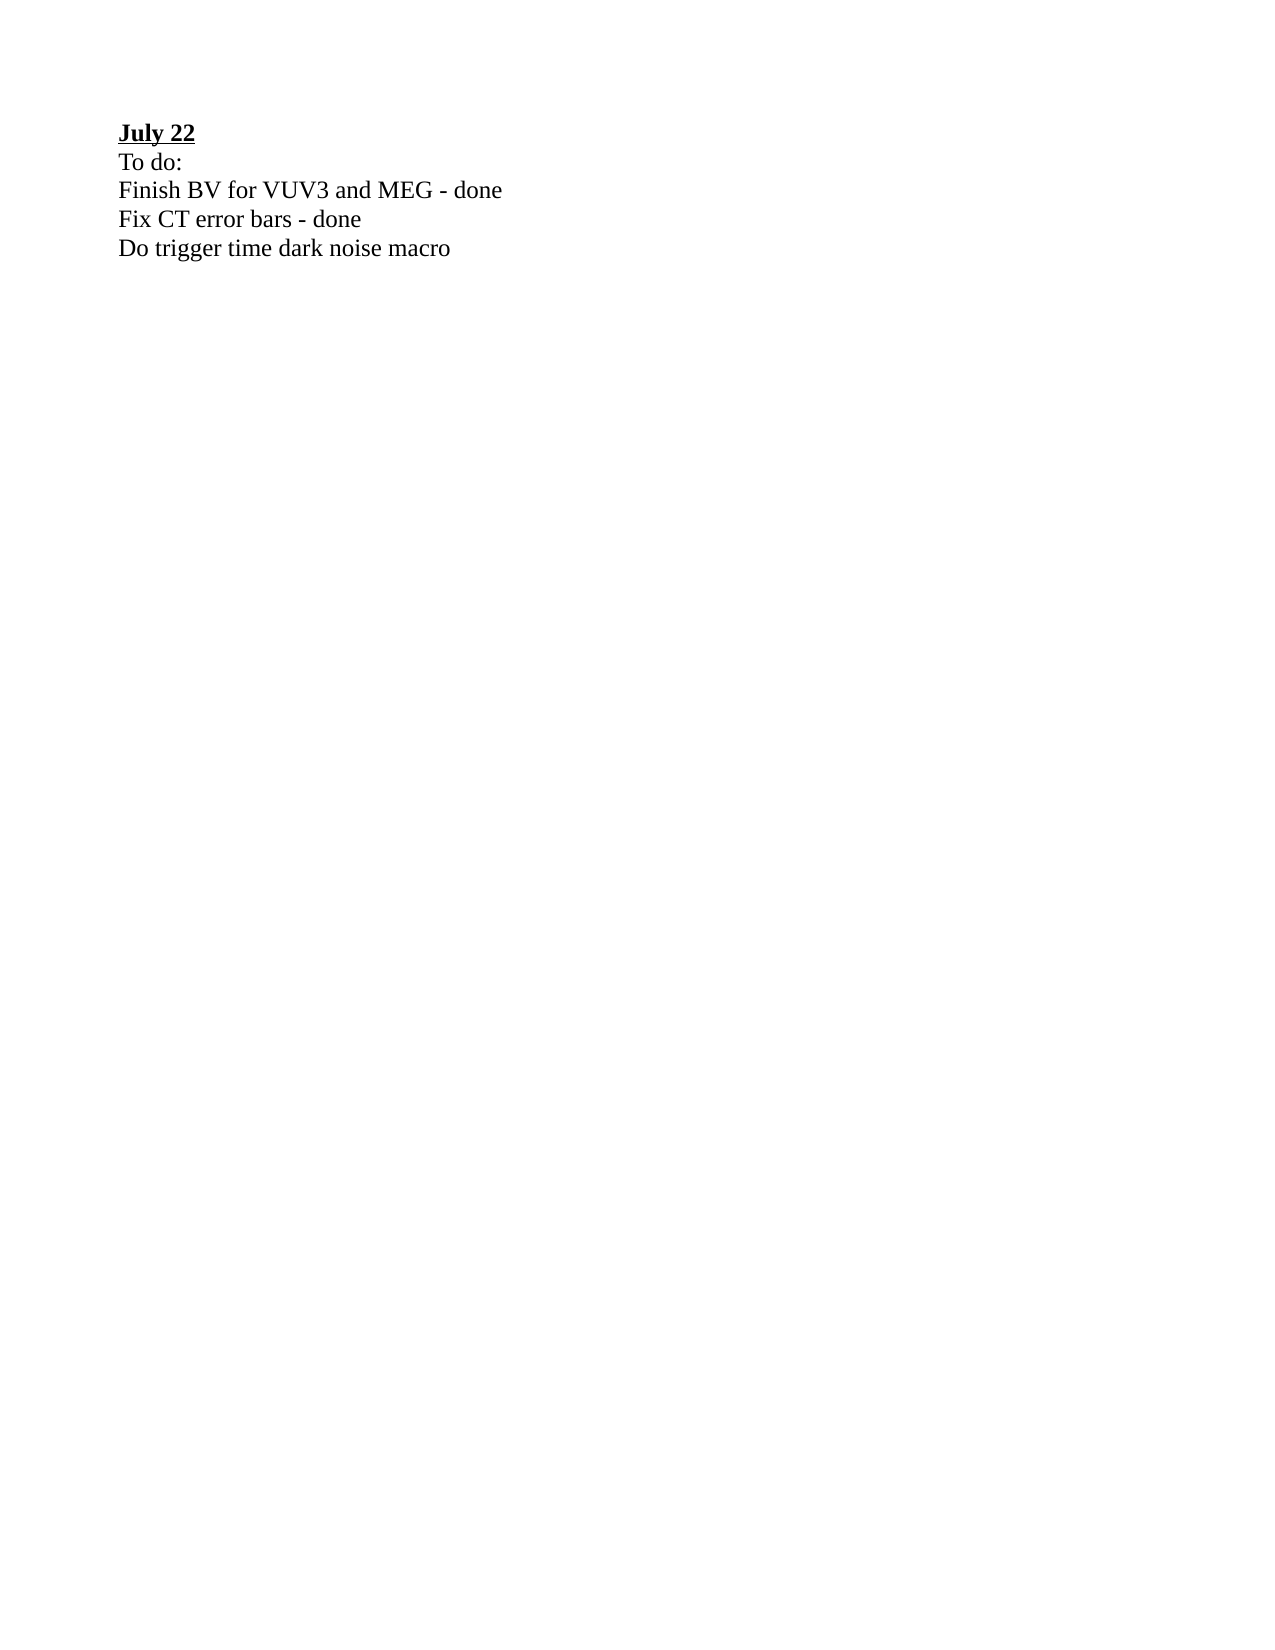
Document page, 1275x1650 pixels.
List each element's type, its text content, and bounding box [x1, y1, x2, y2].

text Fix CT error bars - done Do trigger time dark noise macro [118, 204, 1157, 262]
text July 22 [118, 118, 1157, 147]
text To do: [118, 147, 1157, 176]
text Finish BV for VUV3 and MEG - done [118, 176, 1157, 204]
